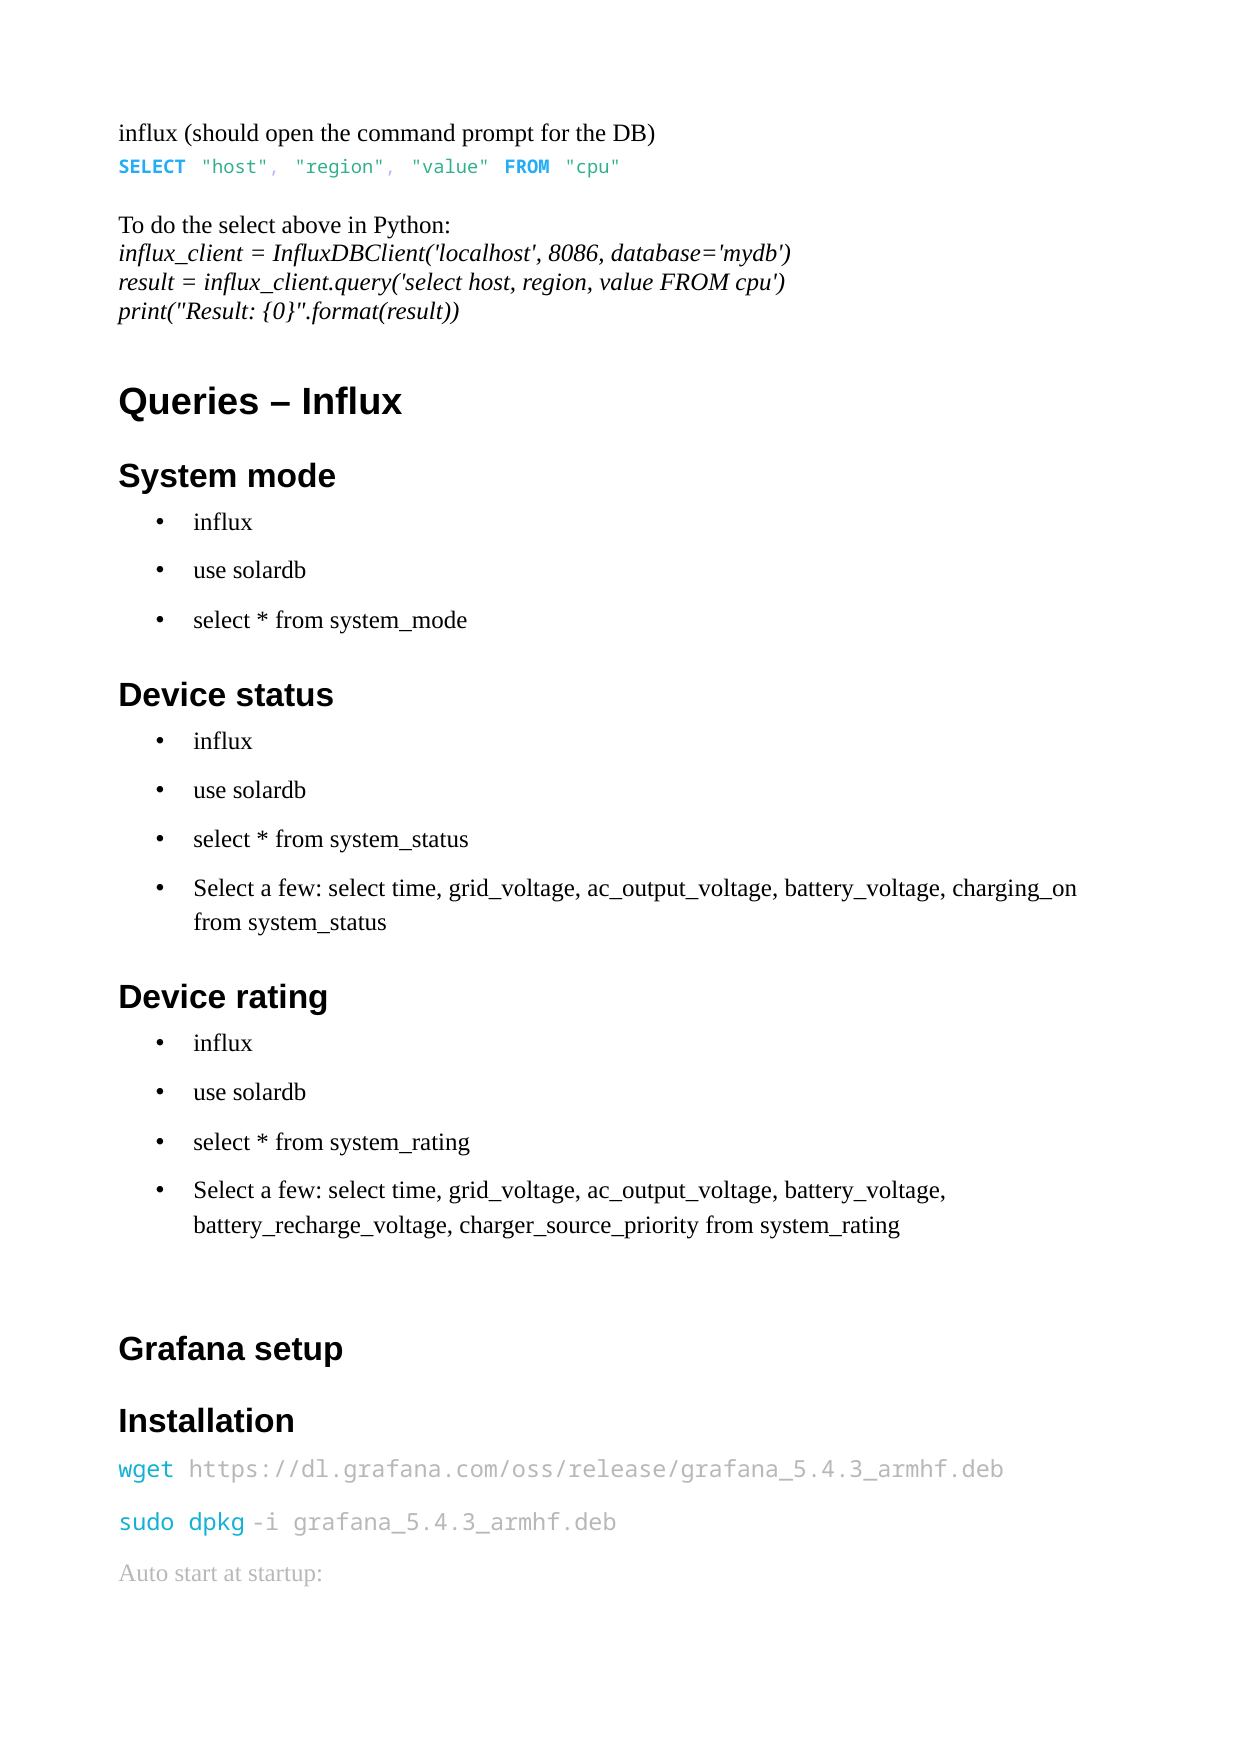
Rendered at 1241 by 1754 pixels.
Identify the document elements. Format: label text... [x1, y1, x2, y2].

subtitle Device status [118, 674, 1122, 713]
list select * from system_rating [156, 1127, 1122, 1155]
subtitle System mode [118, 455, 1122, 494]
list influx [156, 507, 1122, 535]
subtitle Grafana setup [118, 1329, 1122, 1368]
text To do the select above in Python: [118, 210, 1122, 238]
text print("Result: {0}".format(result)) [118, 296, 1122, 325]
text wget https://dl.grafana.com/oss/release/grafana_5.4.3_armhf.deb [118, 1452, 1122, 1484]
subtitle Queries – Influx [118, 378, 1122, 422]
list Select a few: select time, grid_voltage, ac_output_voltage, battery_voltage, charging_on from system_status [156, 873, 1122, 936]
list use solardb [156, 1077, 1122, 1106]
text sudo dpkg -i grafana_5.4.3_armhf.deb [118, 1505, 1122, 1537]
list use solardb [156, 556, 1122, 584]
text influx_client = InfluxDBClient('localhost', 8086, database='mydb') [118, 238, 1122, 267]
text influx (should open the command prompt for the DB) [118, 118, 1122, 147]
list Select a few: select time, grid_voltage, ac_output_voltage, battery_voltage, battery_recharge_voltage, charger_source_priority from system_rating [156, 1176, 1122, 1239]
list use solardb [156, 775, 1122, 803]
list select * from system_status [156, 824, 1122, 853]
text SELECT "host", "region", "value" FROM "cpu" [118, 147, 1122, 181]
list influx [156, 1028, 1122, 1057]
text result = influx_client.query('select host, region, value FROM cpu') [118, 267, 1122, 296]
list select * from system_mode [156, 605, 1122, 633]
subtitle Installation [118, 1401, 1122, 1440]
text Auto start at startup: [118, 1558, 1122, 1587]
list influx [156, 726, 1122, 754]
subtitle Device rating [118, 977, 1122, 1016]
